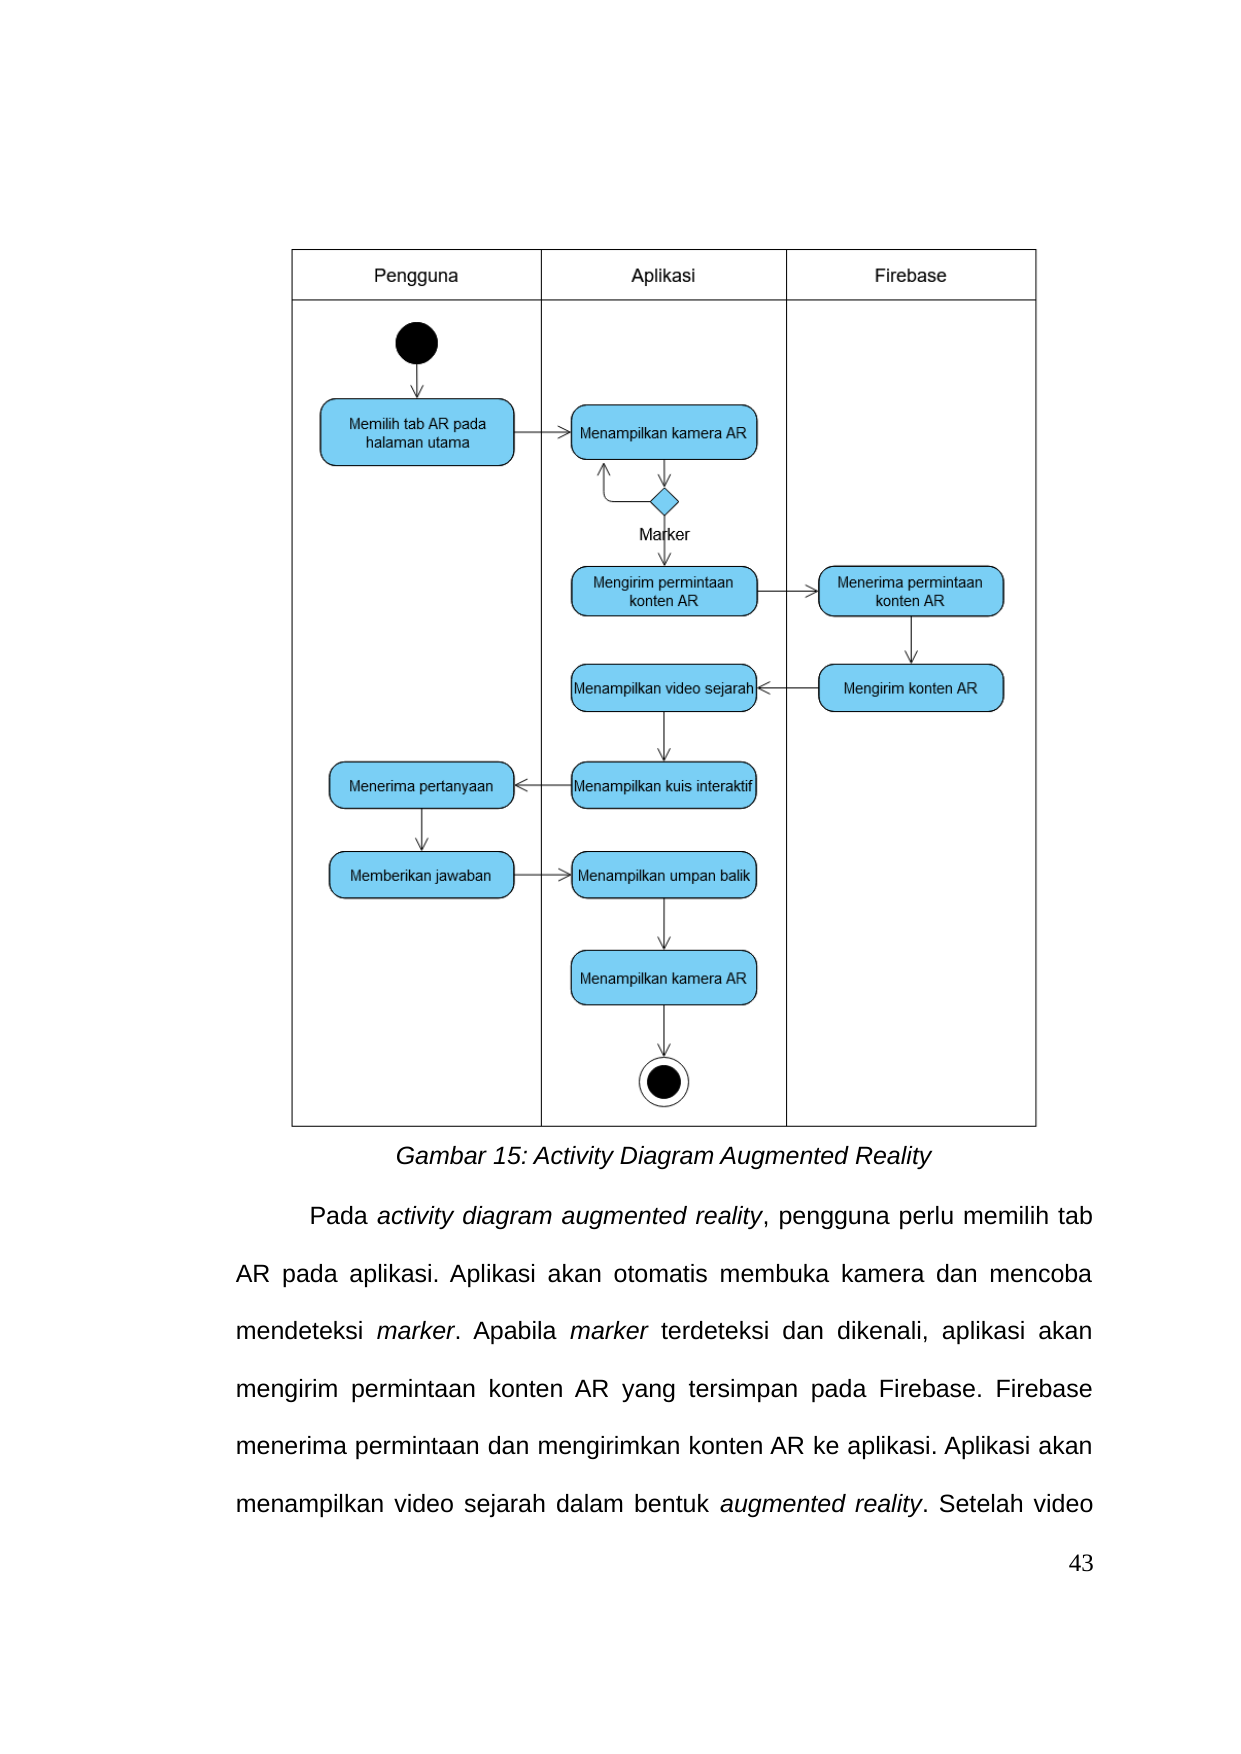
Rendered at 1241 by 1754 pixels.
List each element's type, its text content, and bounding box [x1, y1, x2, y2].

text Pada activity diagram augmented reality, pengguna perlu memilih tab AR pada aplikasi. Aplikasi akan otomatis membuka kamera dan mencoba mendeteksi marker. Apabila marker terdeteksi dan dikenali, aplikasi akan mengirim permintaan konten AR yang tersimpan pada Firebase. Firebase menerima permintaan dan mengirimkan konten AR ke aplikasi. Aplikasi akan menampilkan video sejarah dalam bentuk augmented reality. Setelah video [236, 219, 1093, 1517]
text Gambar 15: Activity Diagram Augmented Reality [277, 1141, 1050, 1169]
picture [277, 234, 1050, 1141]
